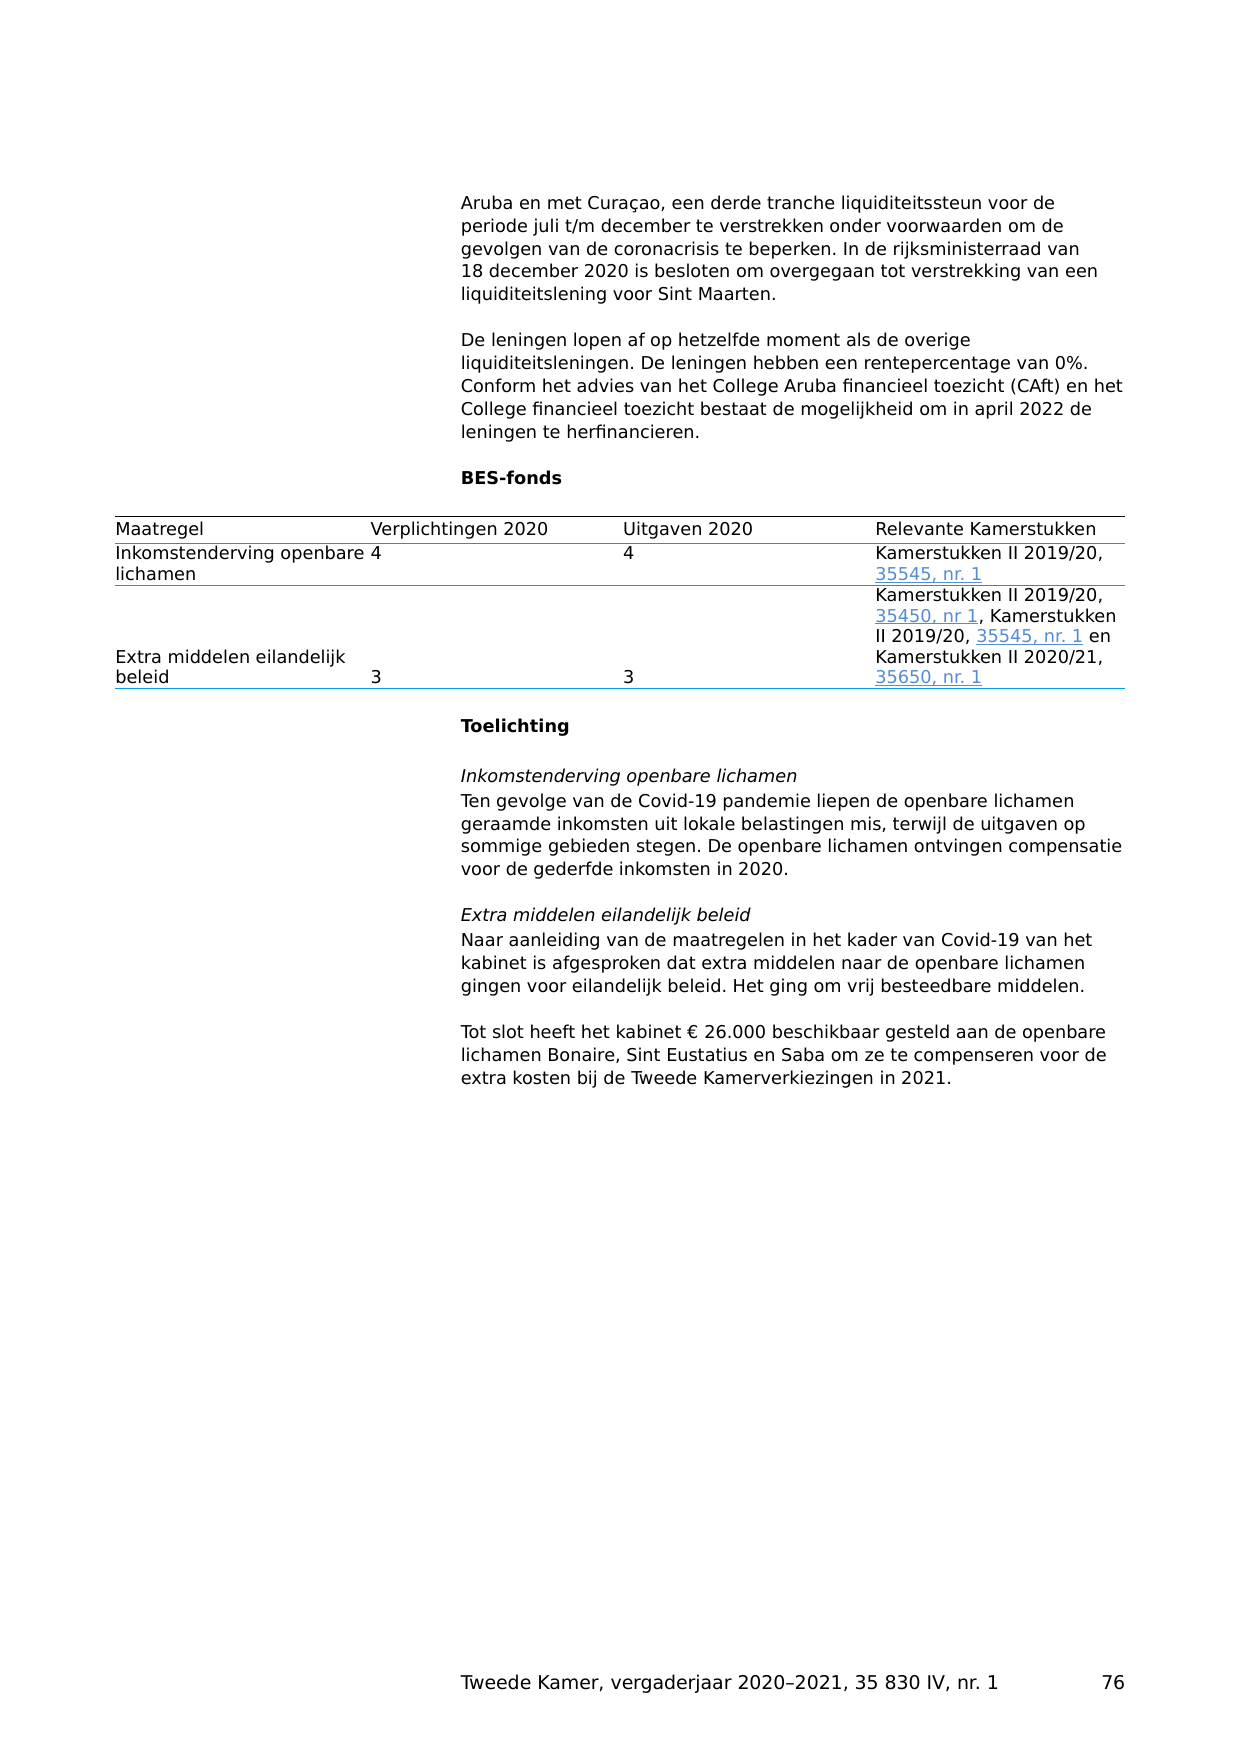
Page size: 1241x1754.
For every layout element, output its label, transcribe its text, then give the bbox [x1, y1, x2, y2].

table_cell Kamerstukken II 2019/20, 35450, nr 1, Kamerstukken II 2019/20, 35545, nr. 1 en Kamerstukken II 2020/21, 35650, nr. 1 [872, 586, 1125, 688]
text De leningen lopen af op hetzelfde moment als de overige liquiditeitsleningen. De leningen hebben een rentepercentage van 0%. Conform het advies van het College Aruba financieel toezicht (CAft) en het College financieel toezicht bestaat de mogelijkheid om in april 2022 de leningen te herfinancieren. [461, 328, 1125, 443]
table_cell 4 [620, 544, 872, 584]
table_cell Extra middelen eilandelijk beleid [115, 586, 367, 688]
text Naar aanleiding van de maatregelen in het kader van Covid-19 van het kabinet is afgesproken dat extra middelen naar de openbare lichamen gingen voor eilandelijk beleid. Het ging om vrij besteedbare middelen. [461, 928, 1125, 997]
table_cell Maatregel [115, 517, 367, 543]
text Extra middelen eilandelijk beleid [461, 903, 1125, 926]
table_cell 3 [368, 586, 620, 688]
text BES-fonds [461, 466, 1125, 489]
text Inkomstenderving openbare lichamen [461, 764, 1125, 787]
text Tot slot heeft het kabinet € 26.000 beschikbaar gesteld aan de openbare lichamen Bonaire, Sint Eustatius en Saba om ze te compenseren voor de extra kosten bij de Tweede Kamerverkiezingen in 2021. [461, 1020, 1125, 1089]
text Ten gevolge van de Covid-19 pandemie liepen de openbare lichamen geraamde inkomsten uit lokale belastingen mis, terwijl de uitgaven op sommige gebieden stegen. De openbare lichamen ontvingen compensatie voor de gederfde inkomsten in 2020. [461, 789, 1125, 880]
table_cell Verplichtingen 2020 [368, 517, 620, 543]
table_cell 4 [368, 544, 620, 584]
table_cell 3 [620, 586, 872, 688]
table_cell Uitgaven 2020 [620, 517, 872, 543]
text Toelichting [461, 714, 1125, 737]
table_cell Relevante Kamerstukken [872, 517, 1125, 543]
table_cell Kamerstukken II 2019/20, 35545, nr. 1 [872, 544, 1125, 584]
text Aruba en met Curaçao, een derde tranche liquiditeitssteun voor de periode juli t/m december te verstrekken onder voorwaarden om de gevolgen van de coronacrisis te beperken. In de rijksministerraad van 18 december 2020 is besloten om overgegaan tot verstrekking van een liquiditeitslening voor Sint Maarten. [461, 191, 1125, 305]
table_header Tabel 43 Overzicht realisatie coronamaatregelen BES-fonds (bedragen x € 1 mln.) [115, 491, 1125, 516]
table_cell Inkomstenderving openbare lichamen [115, 544, 367, 584]
